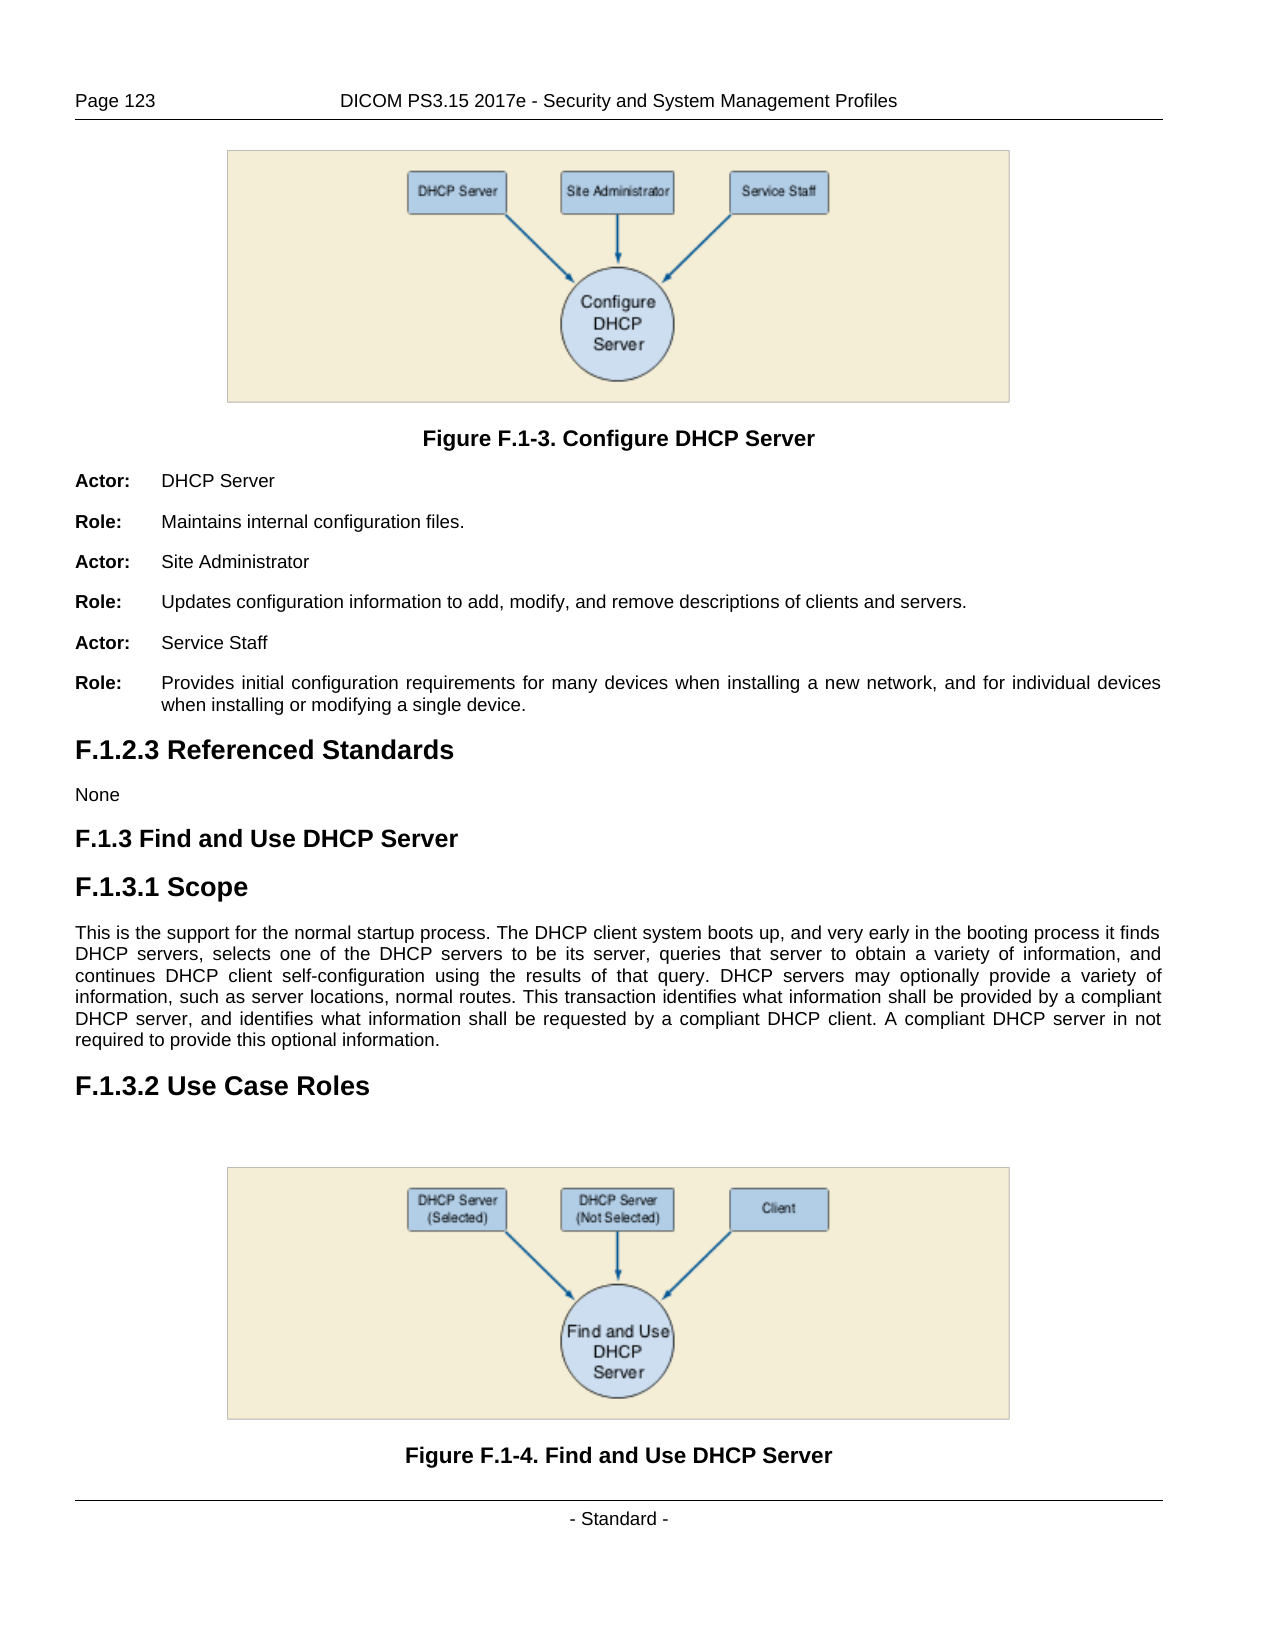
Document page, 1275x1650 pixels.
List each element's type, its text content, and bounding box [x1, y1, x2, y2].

text Role: Updates configuration information to add, modify, and remove descriptions of clients and servers. [75, 591, 1162, 613]
text F.1.2.3 Referenced Standards [75, 734, 1162, 765]
text Role: Provides initial configuration requirements for many devices when installing a new network, and for individual devices when installing or modifying a single device. [75, 672, 1162, 715]
text F.1.3.1 Scope [75, 871, 1162, 903]
text F.1.3 Find and Use DHCP Server [75, 824, 1162, 853]
text F.1.3.2 Use Case Roles [75, 1069, 1162, 1101]
picture [226, 1167, 1011, 1421]
text Actor: DHCP Server [75, 470, 1162, 492]
text Role: Maintains internal configuration files. [75, 511, 1162, 532]
text Actor: Site Administrator [75, 551, 1162, 572]
picture [226, 150, 1011, 404]
text Actor: Service Staff [75, 631, 1162, 653]
text Figure F.1-4. Find and Use DHCP Server [75, 1443, 1162, 1468]
text Figure F.1-3. Configure DHCP Server [75, 426, 1162, 451]
text This is the support for the normal startup process. The DHCP client system boots up, and very early in the booting process it finds DHCP servers, selects one of the DHCP servers to be its server, queries that server to obtain a variety of information, and continues DHCP client self-configuration using the results of that query. DHCP servers may optionally provide a variety of information, such as server locations, normal routes. This transaction identifies what information shall be provided by a compliant DHCP server, and identifies what information shall be requested by a compliant DHCP client. A compliant DHCP server in not required to provide this optional information. [75, 921, 1162, 1051]
text None [75, 784, 1162, 805]
